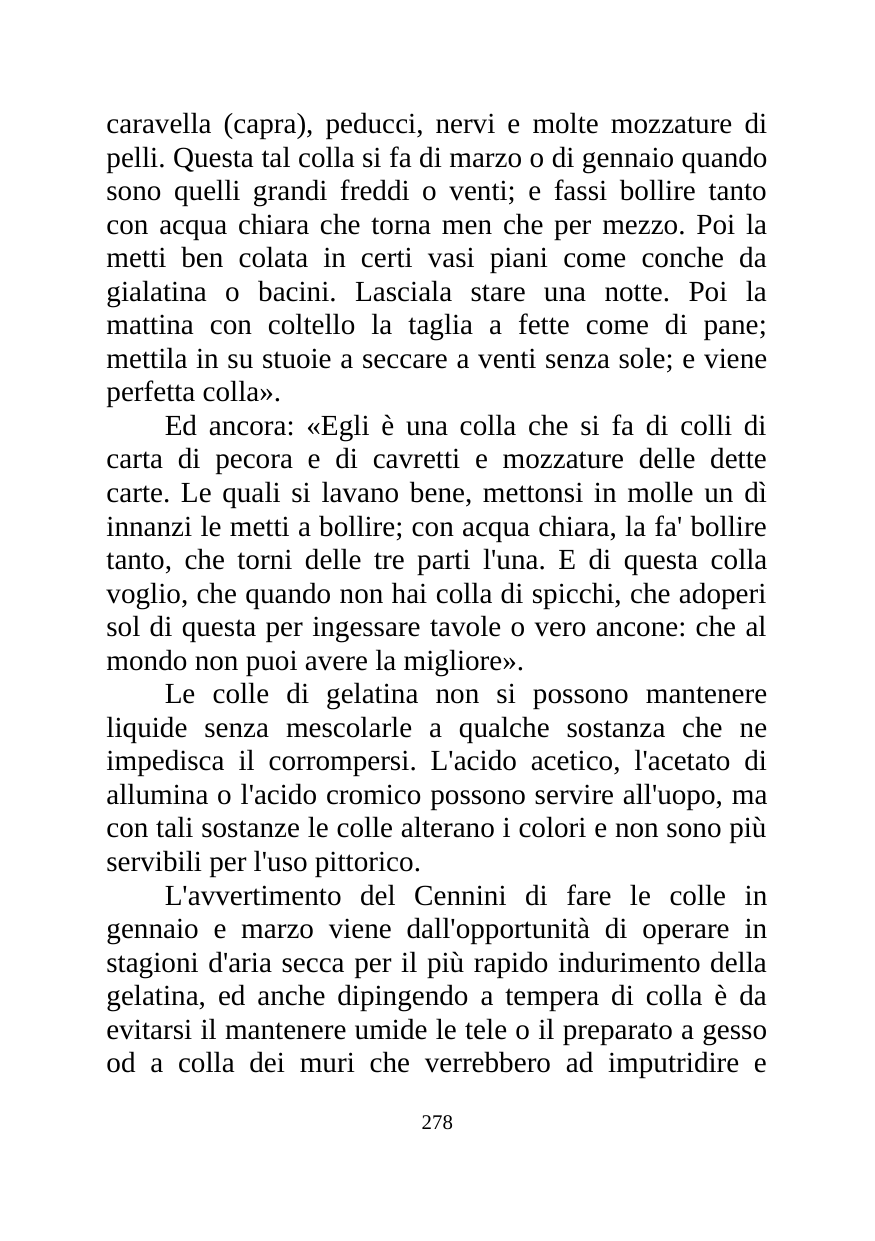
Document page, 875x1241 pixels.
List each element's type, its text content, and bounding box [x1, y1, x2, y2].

text Le colle di gelatina non si possono mantenere liquide senza mescolarle a qualche sostanza che ne impedisca il corrompersi. L'acido acetico, l'acetato di allumina o l'acido cromico possono servire all'uopo, ma con tali sostanze le colle alterano i colori e non sono più servibili per l'uso pittorico. [106, 676, 768, 878]
text L'avvertimento del Cennini di fare le colle in gennaio e marzo viene dall'opportunità di operare in stagioni d'aria secca per il più rapido indurimento della gelatina, ed anche dipingendo a tempera di colla è da evitarsi il mantenere umide le tele o il preparato a gesso od a colla dei muri che verrebbero ad imputridire e [106, 878, 768, 1079]
text caravella (capra), peducci, nervi e molte mozzature di pelli. Questa tal colla si fa di marzo o di gennaio quando sono quelli grandi freddi o venti; e fassi bollire tanto con acqua chiara che torna men che per mezzo. Poi la metti ben colata in certi vasi piani come conche da gialatina o bacini. Lasciala stare una notte. Poi la mattina con coltello la taglia a fette come di pane; mettila in su stuoie a seccare a venti senza sole; e viene perfetta colla». [106, 106, 768, 408]
text Ed ancora: «Egli è una colla che si fa di colli di carta di pecora e di cavretti e mozzature delle dette carte. Le quali si lavano bene, mettonsi in molle un dì innanzi le metti a bollire; con acqua chiara, la fa' bollire tanto, che torni delle tre parti l'una. E di questa colla voglio, che quando non hai colla di spicchi, che adoperi sol di questa per ingessare tavole o vero ancone: che al mondo non puoi avere la migliore». [106, 408, 768, 676]
